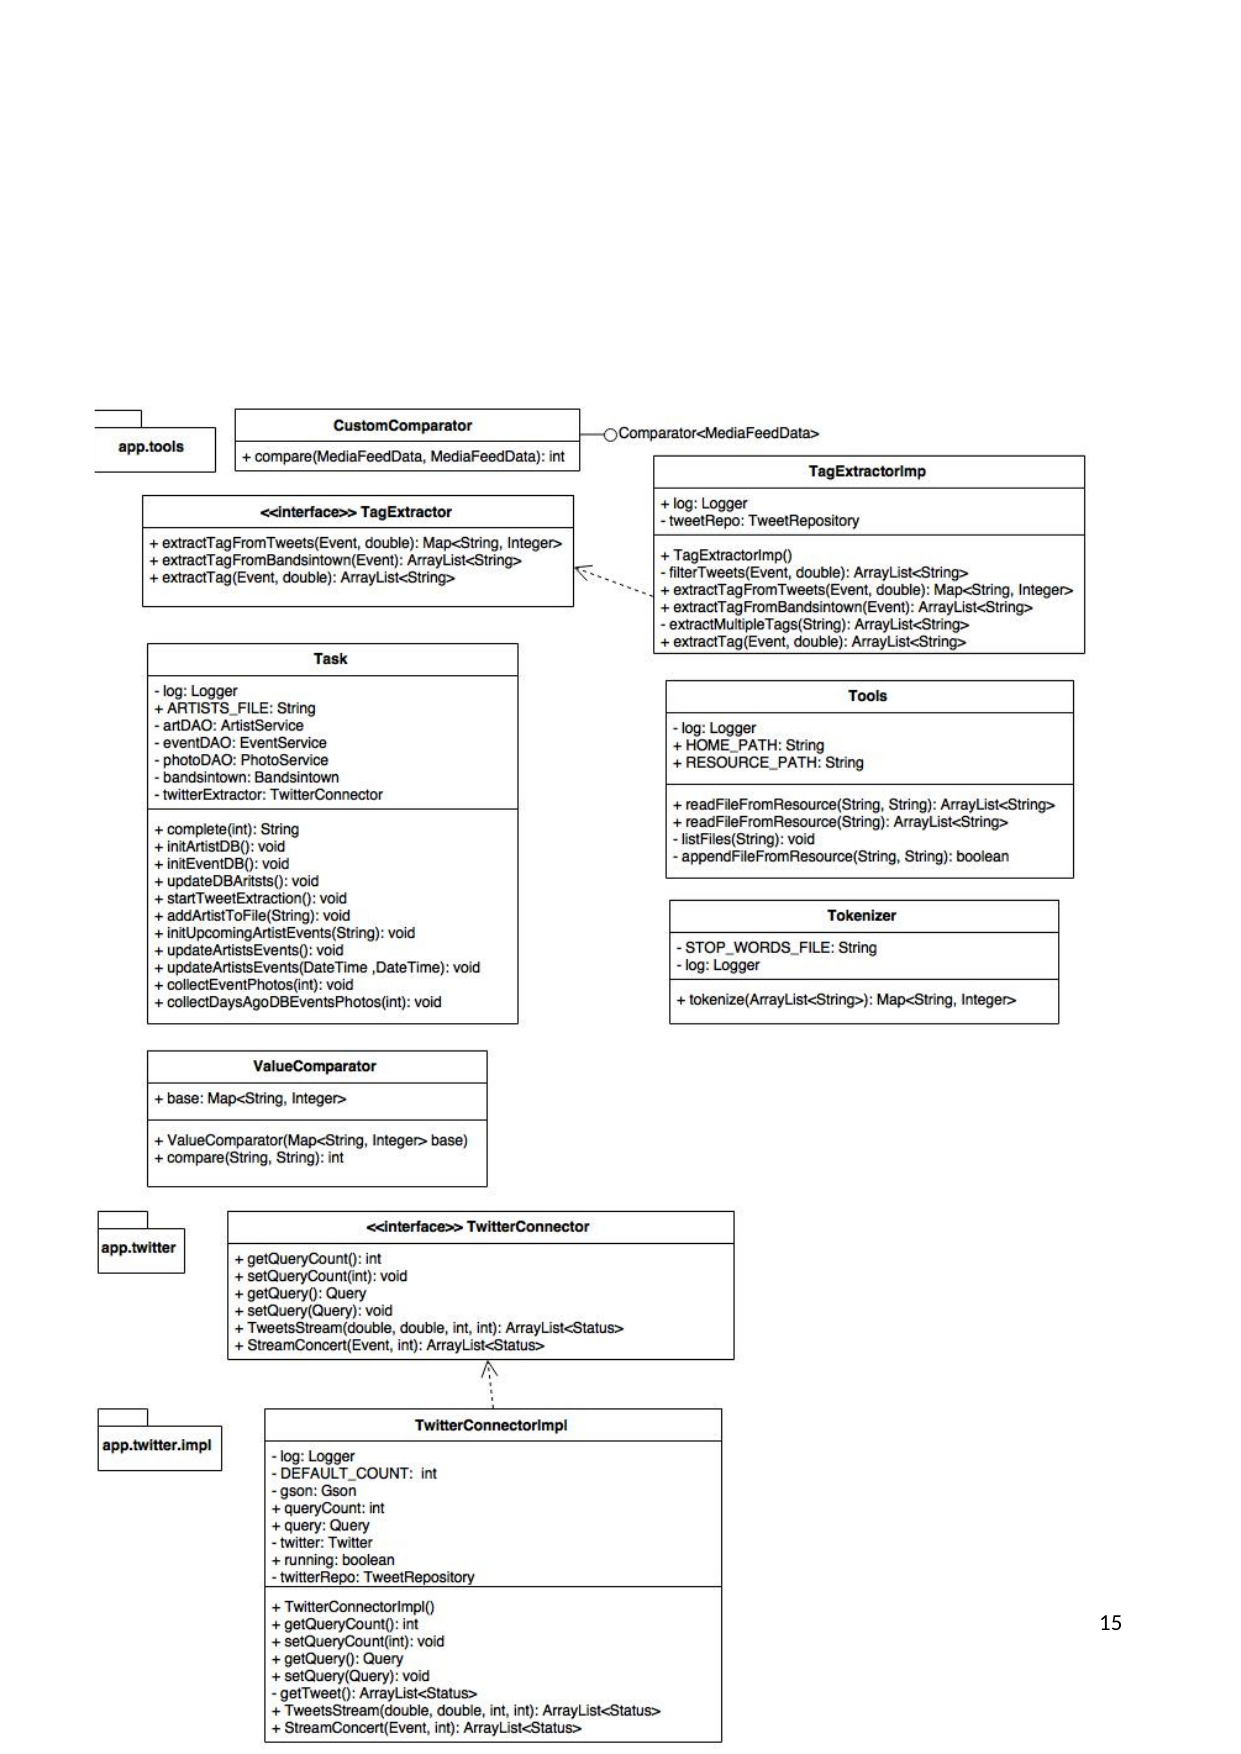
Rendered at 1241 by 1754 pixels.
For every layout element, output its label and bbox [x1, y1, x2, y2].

picture [94, 401, 1099, 1754]
